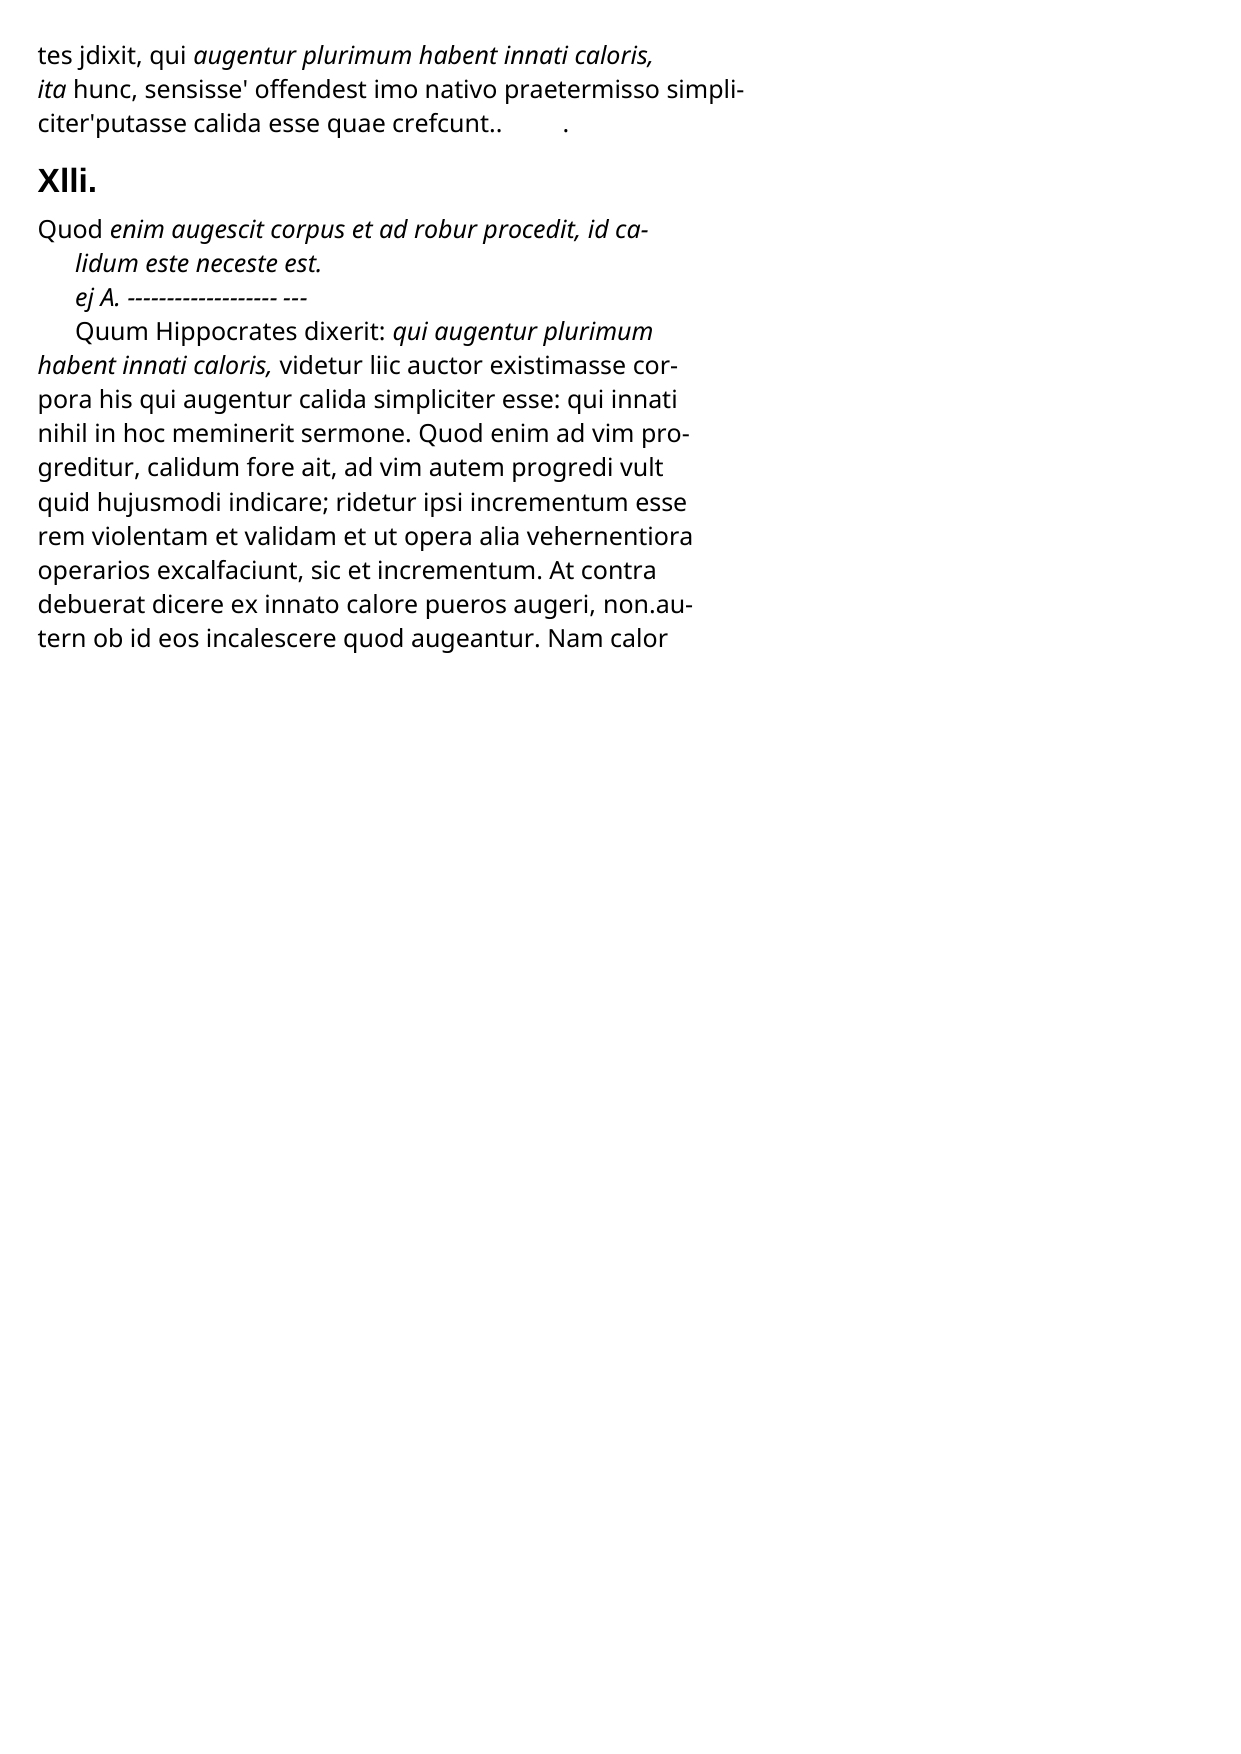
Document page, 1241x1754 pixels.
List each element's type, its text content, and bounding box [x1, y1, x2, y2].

text tes jdixit, qui augentur plurimum habent innati caloris, ita hunc, sensisse' offendest imo nativo praetermisso simpli- citer'putasse calida esse quae crefcunt.. . [37, 37, 1203, 140]
text Quod enim augescit corpus et ad robur procedit, id ca- lidum este neceste est. [37, 212, 1203, 280]
text ej A. [37, 280, 1203, 314]
subtitle Xlli. [37, 161, 1203, 199]
text Quum Hippocrates dixerit: qui augentur plurimum habent innati caloris, videtur liic auctor existimasse cor- pora his qui augentur calida simpliciter esse: qui innati nihil in hoc meminerit sermone. Quod enim ad vim pro- greditur, calidum fore ait, ad vim autem progredi vult quid hujusmodi indicare; ridetur ipsi incrementum esse rem violentam et validam et ut opera alia vehernentiora operarios excalfaciunt, sic et incrementum. At contra debuerat dicere ex innato calore pueros augeri, non.au- tern ob id eos incalescere quod augeantur. Nam calor [37, 314, 1203, 654]
